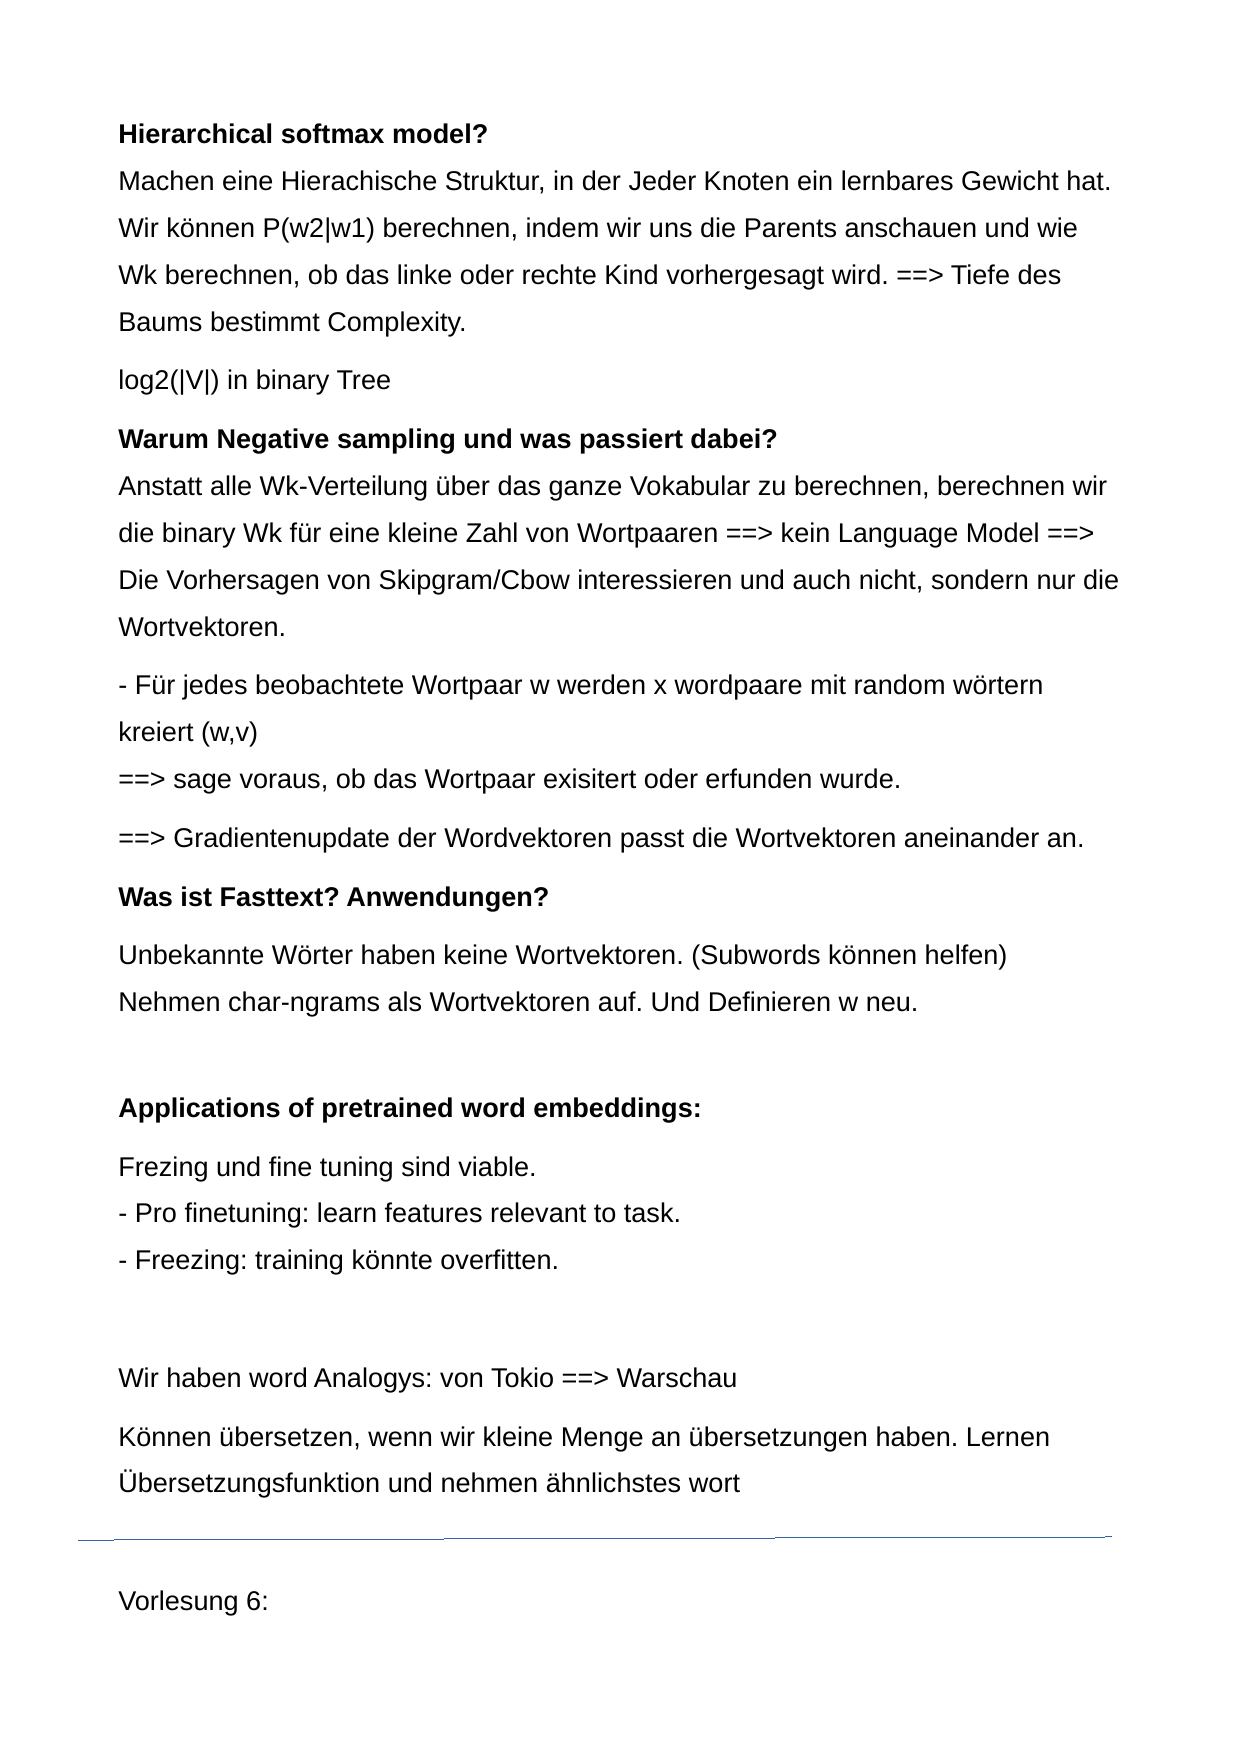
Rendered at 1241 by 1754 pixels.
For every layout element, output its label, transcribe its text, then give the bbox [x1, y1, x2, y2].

text - Für jedes beobachtete Wortpaar w werden x wordpaare mit random wörtern kreiert (w,v) ==> sage voraus, ob das Wortpaar exisitert oder erfunden wurde. [118, 669, 1122, 794]
text ==> Gradientenupdate der Wordvektoren passt die Wortvektoren aneinander an. [118, 822, 1122, 853]
text Frezing und fine tuning sind viable. - Pro finetuning: learn features relevant to task. - Freezing: training könnte overfitten. [118, 1151, 1122, 1276]
text log2(|V|) in binary Tree [118, 364, 1122, 396]
text Was ist Fasttext? Anwendungen? [118, 881, 1122, 912]
text Wir haben word Analogys: von Tokio ==> Warschau [118, 1362, 1122, 1393]
text Vorlesung 6: [118, 1585, 1122, 1616]
text Unbekannte Wörter haben keine Wortvektoren. (Subwords können helfen) Nehmen char-ngrams als Wortvektoren auf. Und Definieren w neu. [118, 939, 1122, 1017]
text Warum Negative sampling und was passiert dabei? Anstatt alle Wk-Verteilung über das ganze Vokabular zu berechnen, berechnen wir die binary Wk für eine kleine Zahl von Wortpaaren ==> kein Language Model ==> Die Vorhersagen von Skipgram/Cbow interessieren und auch nicht, sondern nur die Wortvektoren. [118, 423, 1122, 642]
text Hierarchical softmax model? Machen eine Hierachische Struktur, in der Jeder Knoten ein lernbares Gewicht hat. Wir können P(w2|w1) berechnen, indem wir uns die Parents anschauen und wie Wk berechnen, ob das linke oder rechte Kind vorhergesagt wird. ==> Tiefe des Baums bestimmt Complexity. [118, 118, 1122, 337]
text Applications of pretrained word embeddings: [118, 1045, 1122, 1123]
text Können übersetzen, wenn wir kleine Menge an übersetzungen haben. Lernen Übersetzungsfunktion und nehmen ähnlichstes wort [118, 1421, 1122, 1499]
